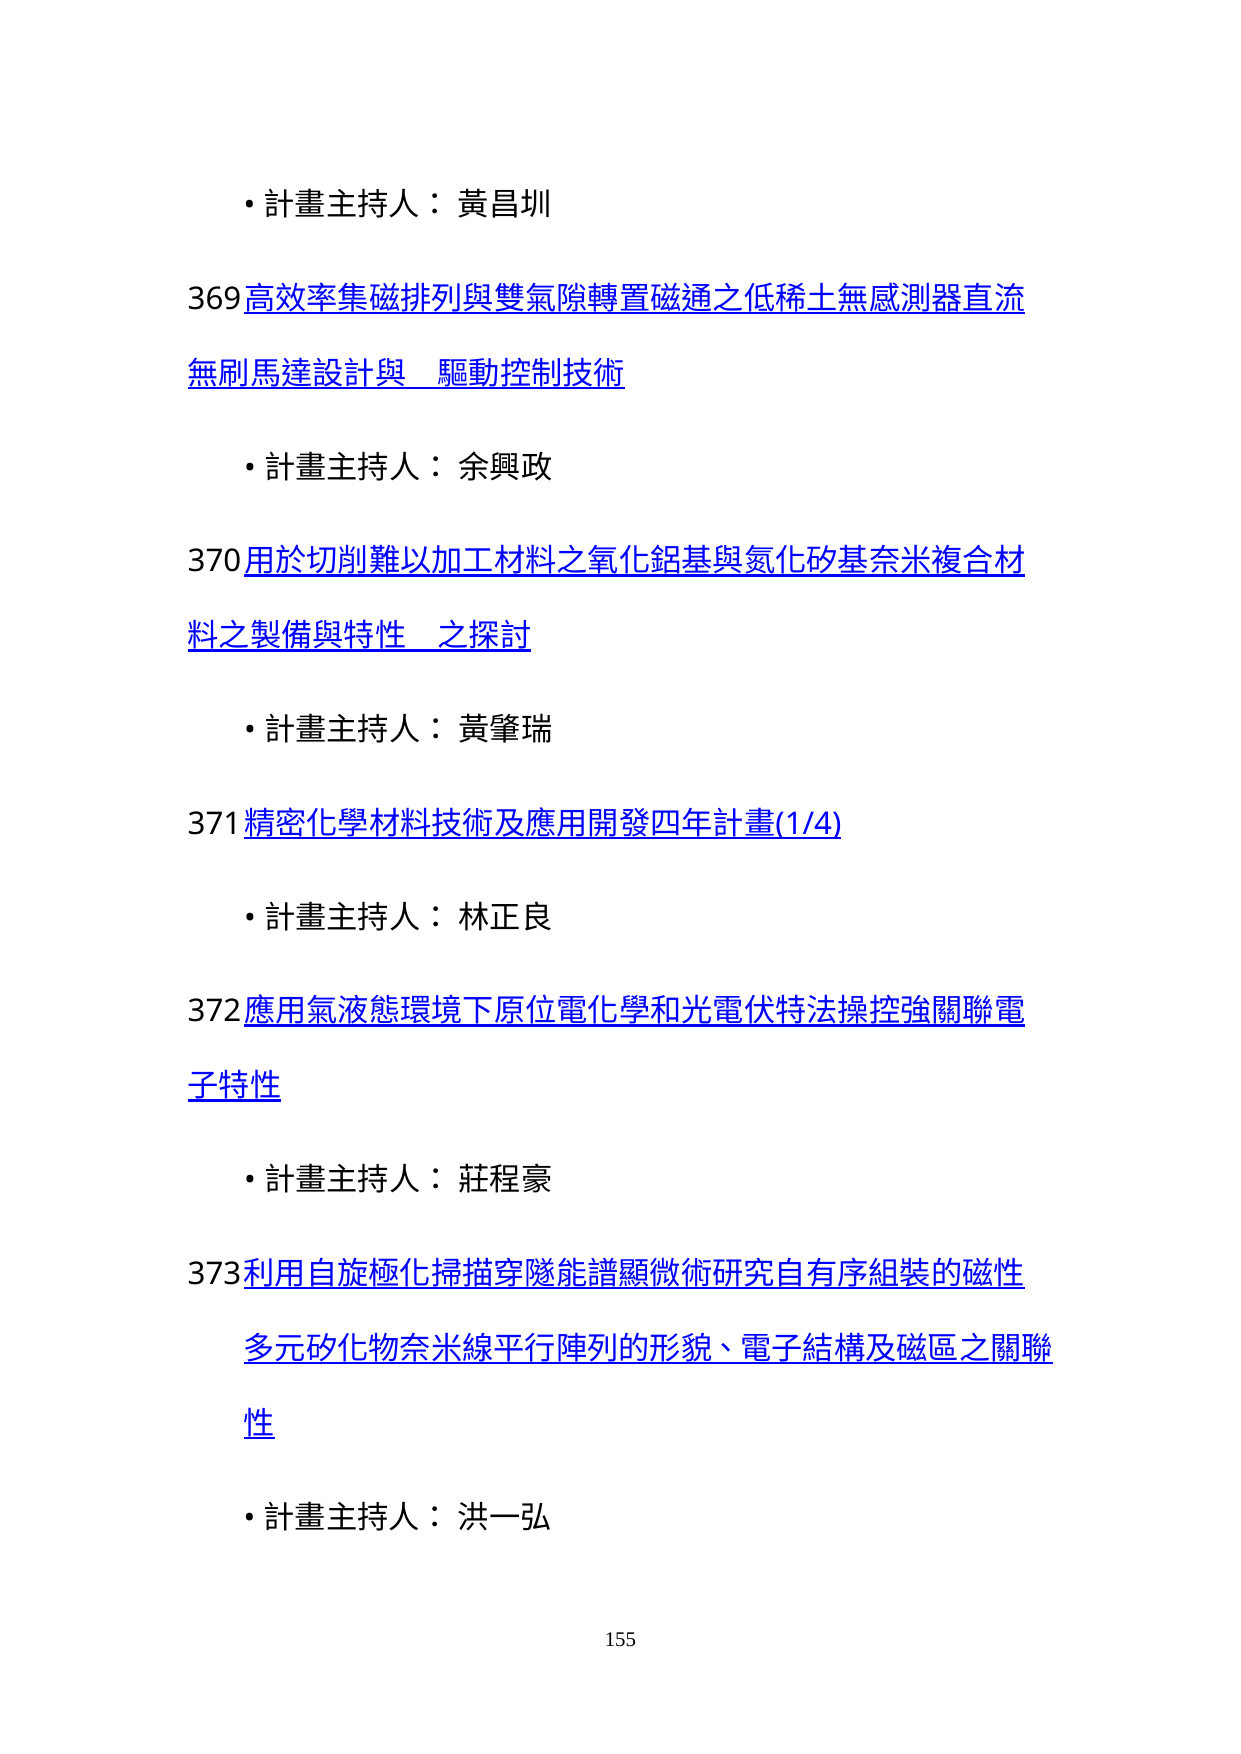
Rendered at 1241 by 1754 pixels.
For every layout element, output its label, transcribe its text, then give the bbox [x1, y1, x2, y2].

text 369 高效率集磁排列與雙氣隙轉置磁通之低稀土無感測器直流無刷馬達設計與 驅動控制技術 [187, 258, 1053, 408]
text • 計畫主持人： 黃昌圳 [187, 164, 1053, 239]
text 372 應用氣液態環境下原位電化學和光電伏特法操控強關聯電子特性 [187, 971, 1053, 1121]
text 373 利用自旋極化掃描穿隧能譜顯微術研究自有序組裝的磁性多元矽化物奈米線平行陣列的形貌、電子結構及磁區之關聯性 [187, 1233, 1053, 1458]
text 371 精密化學材料技術及應用開發四年計畫(1/4) [187, 783, 1053, 858]
text • 計畫主持人： 黃肇瑞 [187, 689, 1053, 764]
text • 計畫主持人： 林正良 [187, 877, 1053, 952]
text • 計畫主持人： 余興政 [187, 427, 1053, 502]
text • 計畫主持人： 莊程豪 [187, 1139, 1053, 1214]
text 370 用於切削難以加工材料之氧化鋁基與氮化矽基奈米複合材料之製備與特性 之探討 [187, 521, 1053, 671]
text • 計畫主持人： 洪一弘 [187, 1477, 1053, 1552]
